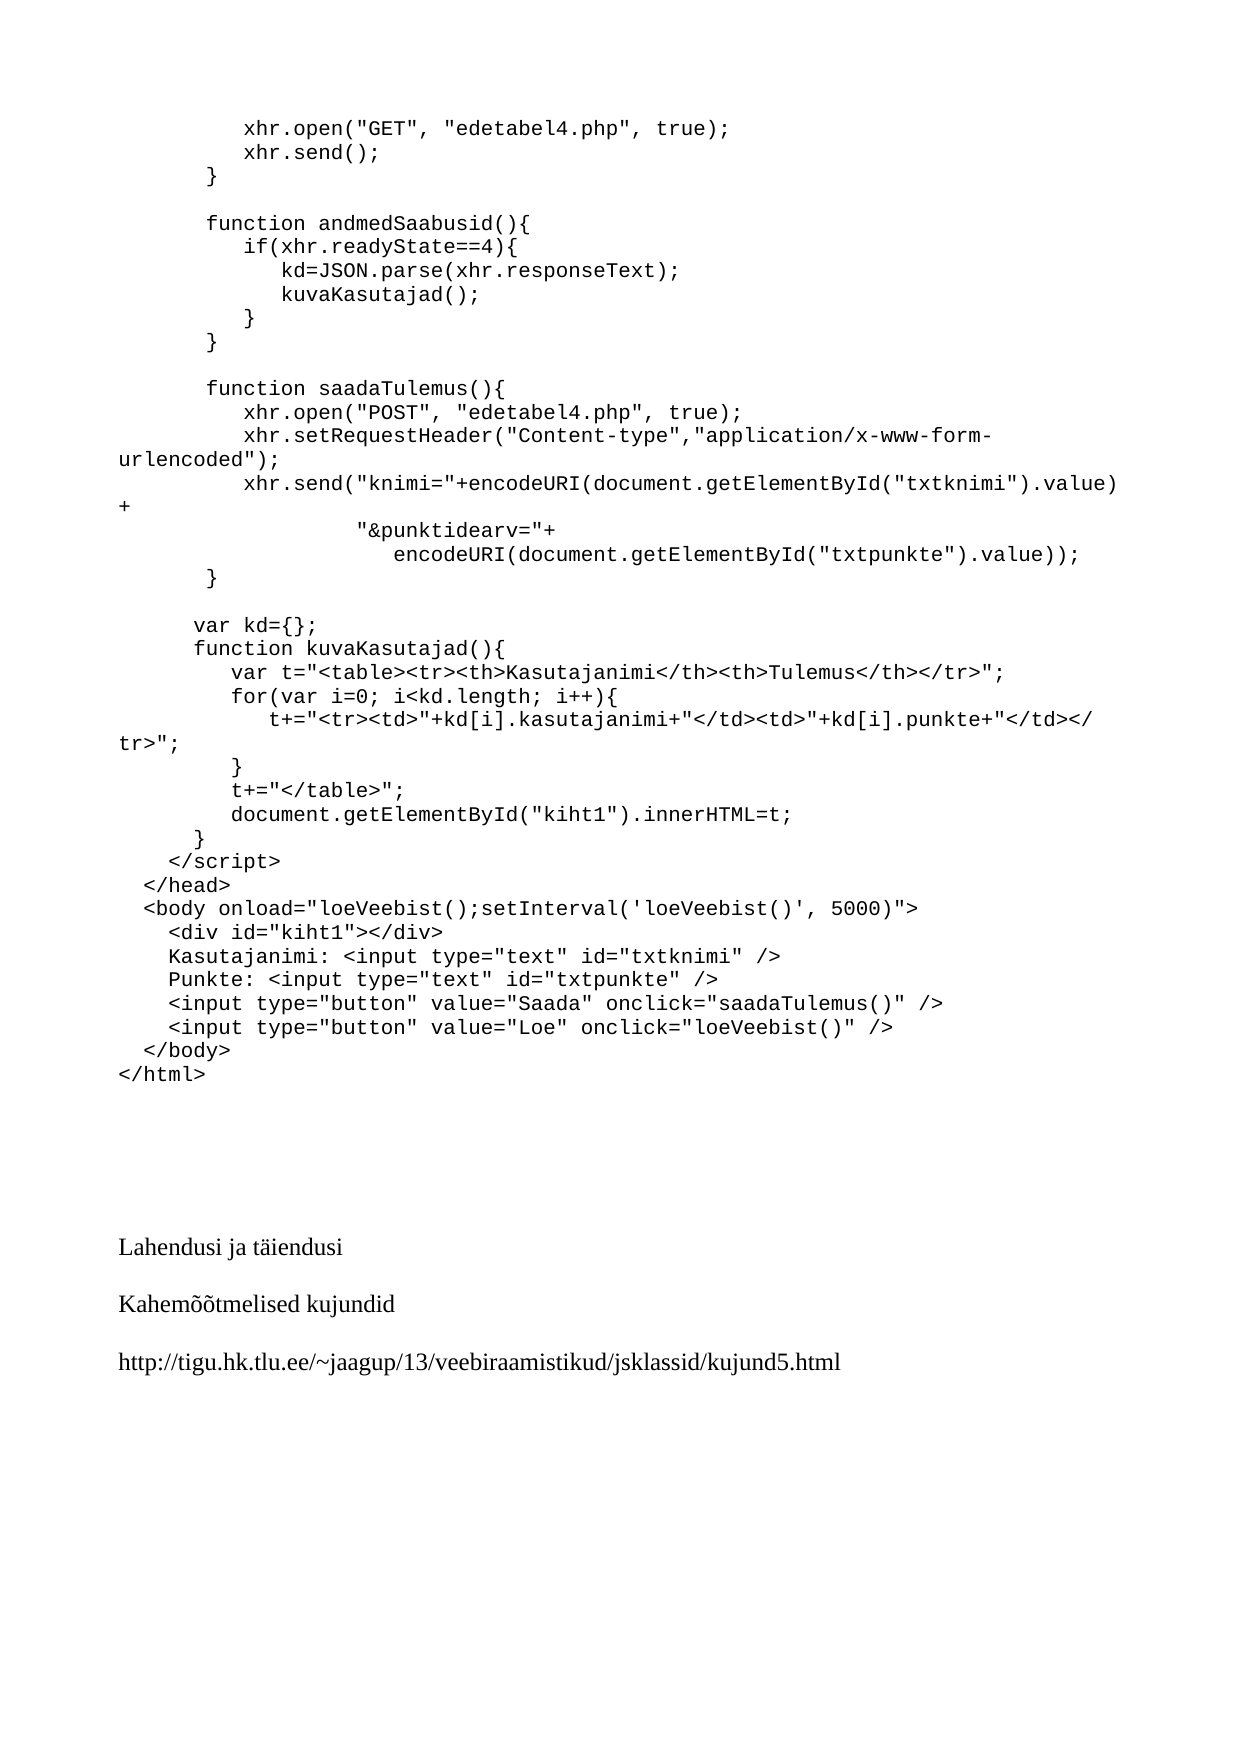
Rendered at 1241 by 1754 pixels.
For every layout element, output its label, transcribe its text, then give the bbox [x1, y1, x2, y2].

text for(var i=0; i<kd.length; i++){ [118, 686, 1122, 709]
text function saadaTulemus(){ [118, 378, 1122, 402]
text <div id="kiht1"></div> [118, 922, 1122, 946]
text function kuvaKasutajad(){ [118, 638, 1122, 662]
text encodeURI(document.getElementById("txtpunkte").value)); [118, 544, 1122, 567]
text } [118, 567, 1122, 591]
text xhr.setRequestHeader("Content-type","application/x-www-form-urlencoded"); [118, 426, 1122, 473]
text Punkte: <input type="text" id="txtpunkte" /> [118, 969, 1122, 993]
text var t="<table><tr><th>Kasutajanimi</th><th>Tulemus</th></tr>"; [118, 662, 1122, 686]
text kd=JSON.parse(xhr.responseText); [118, 260, 1122, 284]
text <input type="button" value="Loe" onclick="loeVeebist()" /> [118, 1017, 1122, 1040]
text } [118, 331, 1122, 354]
text http://tigu.hk.tlu.ee/~jaagup/13/veebiraamistikud/jsklassid/kujund5.html [118, 1347, 1122, 1376]
text t+="</table>"; [118, 780, 1122, 804]
text </head> [118, 875, 1122, 898]
text } [118, 757, 1122, 780]
text Kahemõõtmelised kujundid [118, 1289, 1122, 1318]
text xhr.send("knimi="+encodeURI(document.getElementById("txtknimi").value)+ [118, 473, 1122, 520]
text } [118, 165, 1122, 189]
text xhr.open("GET", "edetabel4.php", true); [118, 118, 1122, 142]
text <body onload="loeVeebist();setInterval('loeVeebist()', 5000)"> [118, 898, 1122, 922]
text xhr.open("POST", "edetabel4.php", true); [118, 402, 1122, 426]
text function andmedSaabusid(){ [118, 213, 1122, 236]
text } [118, 307, 1122, 331]
text </body> [118, 1040, 1122, 1064]
text xhr.send(); [118, 142, 1122, 165]
text </script> [118, 851, 1122, 875]
text Kasutajanimi: <input type="text" id="txtknimi" /> [118, 946, 1122, 969]
text var kd={}; [118, 615, 1122, 638]
text if(xhr.readyState==4){ [118, 236, 1122, 260]
text document.getElementById("kiht1").innerHTML=t; [118, 804, 1122, 827]
text Lahendusi ja täiendusi [118, 1232, 1122, 1261]
text t+="<tr><td>"+kd[i].kasutajanimi+"</td><td>"+kd[i].punkte+"</td></tr>"; [118, 709, 1122, 757]
text <input type="button" value="Saada" onclick="saadaTulemus()" /> [118, 993, 1122, 1017]
text </html> [118, 1064, 1122, 1088]
text kuvaKasutajad(); [118, 284, 1122, 307]
text } [118, 827, 1122, 851]
text "&punktidearv="+ [118, 520, 1122, 544]
